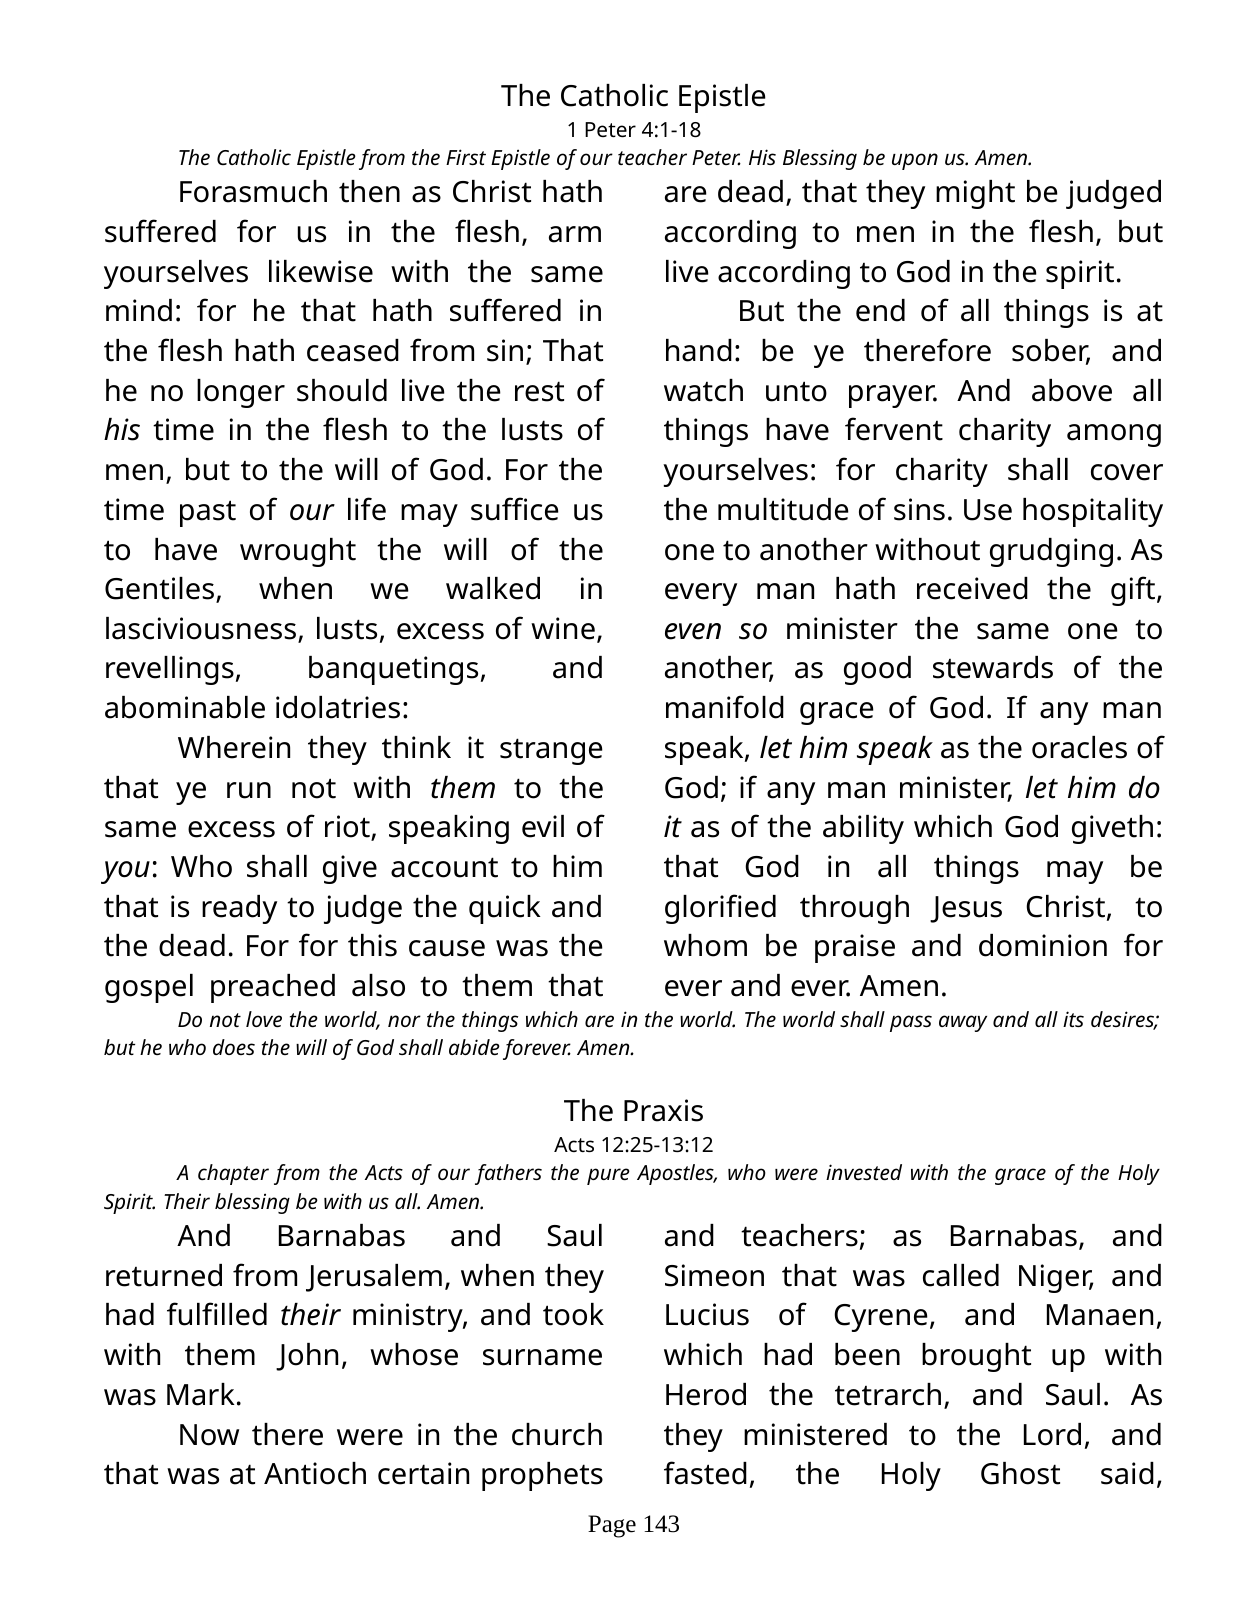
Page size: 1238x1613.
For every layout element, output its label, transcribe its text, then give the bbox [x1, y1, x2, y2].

text The Catholic Epistle from the First Epistle of our teacher Peter. His Blessing be upon us. Amen. [103, 143, 1164, 172]
text Acts 12:25-13:12 [103, 1130, 1164, 1158]
text Do not love the world, nor the things which are in the world. The world shall pass away and all its desires; but he who does the will of God shall abide forever. Amen. [103, 1005, 1164, 1062]
text And Barnabas and Saul returned from Jerusalem, when they had fulfilled their ministry, and took with them John, whose surname was Mark. [103, 1215, 604, 1414]
text A chapter from the Acts of our fathers the pure Apostles, who were invested with the grace of the Holy Spirit. Their blessing be with us all. Amen. [103, 1158, 1164, 1215]
text Wherein they think it strange that ye run not with them to the same excess of riot, speaking evil of you: Who shall give account to him that is ready to judge the quick and the dead. For for this cause was the gospel preached also to them that [103, 727, 604, 1005]
text But the end of all things is at hand: be ye therefore sober, and watch unto prayer. And above all things have fervent charity among yourselves: for charity shall cover the multitude of sins. Use hospitality one to another without grudging. As every man hath received the gift, even so minister the same one to another, as good stewards of the manifold grace of God. If any man speak, let him speak as the oracles of God; if any man minister, let him do it as of the ability which God giveth: that God in all things may be glorified through Jesus Christ, to whom be praise and dominion for ever and ever. Amen. [663, 291, 1164, 1005]
text 1 Peter 4:1-18 [103, 115, 1164, 143]
text are dead, that they might be judged according to men in the flesh, but live according to God in the spirit. [663, 172, 1164, 291]
text and teachers; as Barnabas, and Simeon that was called Niger, and Lucius of Cyrene, and Manaen, which had been brought up with Herod the tetrarch, and Saul. As they ministered to the Lord, and fasted, the Holy Ghost said, [663, 1215, 1164, 1493]
text Forasmuch then as Christ hath suffered for us in the flesh, arm yourselves likewise with the same mind: for he that hath suffered in the flesh hath ceased from sin; That he no longer should live the rest of his time in the flesh to the lusts of men, but to the will of God. For the time past of our life may suffice us to have wrought the will of the Gentiles, when we walked in lasciviousness, lusts, excess of wine, revellings, banquetings, and abominable idolatries: [103, 172, 604, 727]
text Now there were in the church that was at Antioch certain prophets [103, 1414, 604, 1493]
text The Praxis [103, 1090, 1164, 1130]
text The Catholic Epistle [103, 75, 1164, 115]
